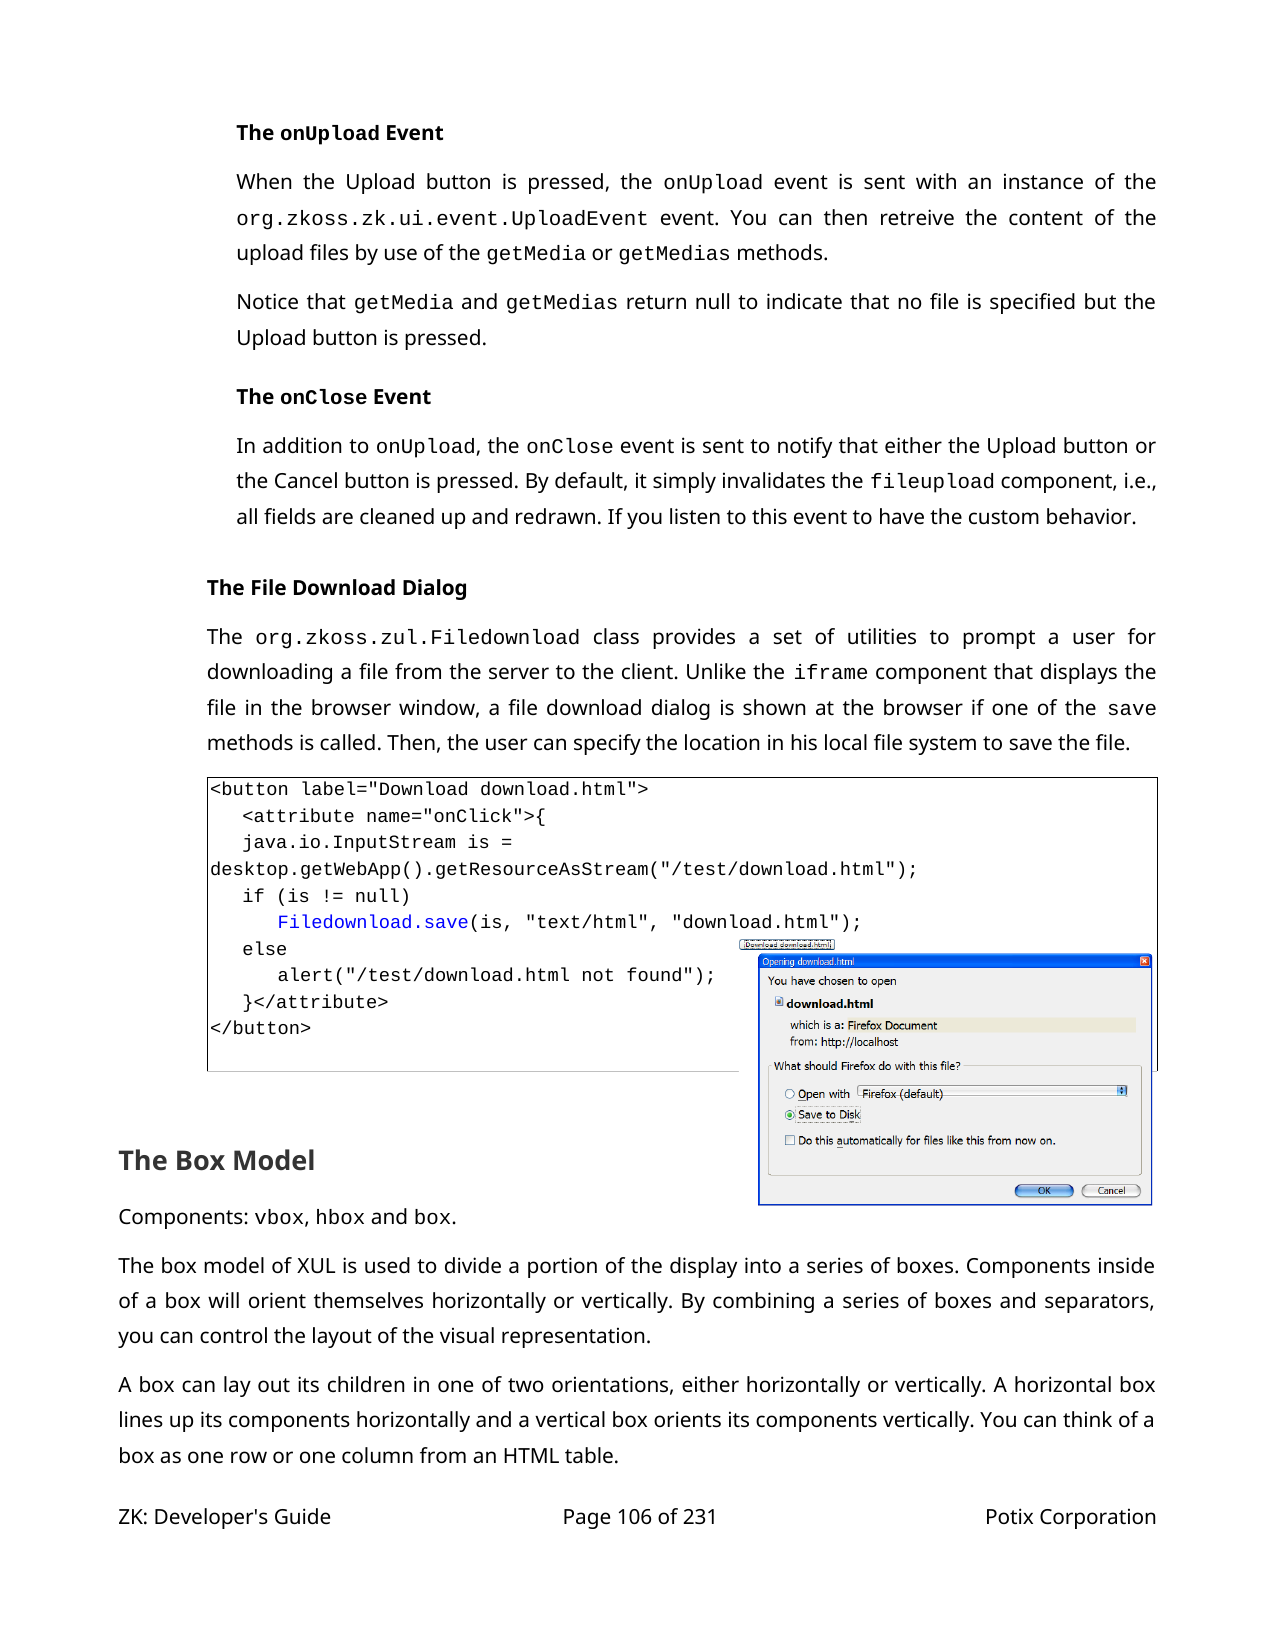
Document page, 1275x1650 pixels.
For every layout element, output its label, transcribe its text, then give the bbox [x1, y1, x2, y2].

subtitle The File Download Dialog [207, 573, 1157, 601]
text <button label="Download download.html"> <attribute name="onClick">{ java.io.InputStream is = desktop.getWebApp().getResourceAsStream("/test/download.html"); if (is != null) Filedownload.save(is, "text/html", "download.html"); else alert("/test/download.html not found"); }</attribute> </button> [208, 778, 1157, 1041]
picture [738, 938, 1153, 1206]
text In addition to onUpload, the onClose event is sent to notify that either the Upload button or the Cancel button is pressed. By default, it simply invalidates the fileupload component, i.e., all fields are cleaned up and redrawn. If you listen to this event to have the custom behavior. [236, 431, 1157, 530]
text The box model of XUL is used to divide a portion of the display into a series of boxes. Components inside of a box will orient themselves horizontally or vertically. By combining a series of boxes and separators, you can control the layout of the visual representation. [118, 1251, 1157, 1350]
subtitle The Box Model [118, 1142, 738, 1178]
text A box can lay out its children in one of two orientations, either horizontally or vertically. A horizontal box lines up its components horizontally and a vertical box orients its components vertically. You can think of a box as one row or one column from an HTML table. [118, 1370, 1157, 1469]
text Notice that getMedia and getMedias return null to indicate that no file is specified but the Upload button is pressed. [236, 287, 1157, 351]
subtitle The onClose Event [236, 382, 1157, 411]
subtitle The onUpload Event [236, 118, 1157, 147]
text The org.zkoss.zul.Filedownload class provides a set of utilities to prompt a user for downloading a file from the server to the client. Unlike the iframe component that displays the file in the browser window, a file download dialog is shown at the browser if one of the save methods is called. Then, the user can specify the location in his local file system to save the file. [207, 622, 1157, 757]
text When the Upload button is pressed, the onUpload event is sent with an instance of the org.zkoss.zk.ui.event.UploadEvent event. You can then retreive the content of the upload files by use of the getMedia or getMedias methods. [236, 167, 1157, 267]
text Components: vbox, hbox and box. [118, 1202, 1157, 1231]
